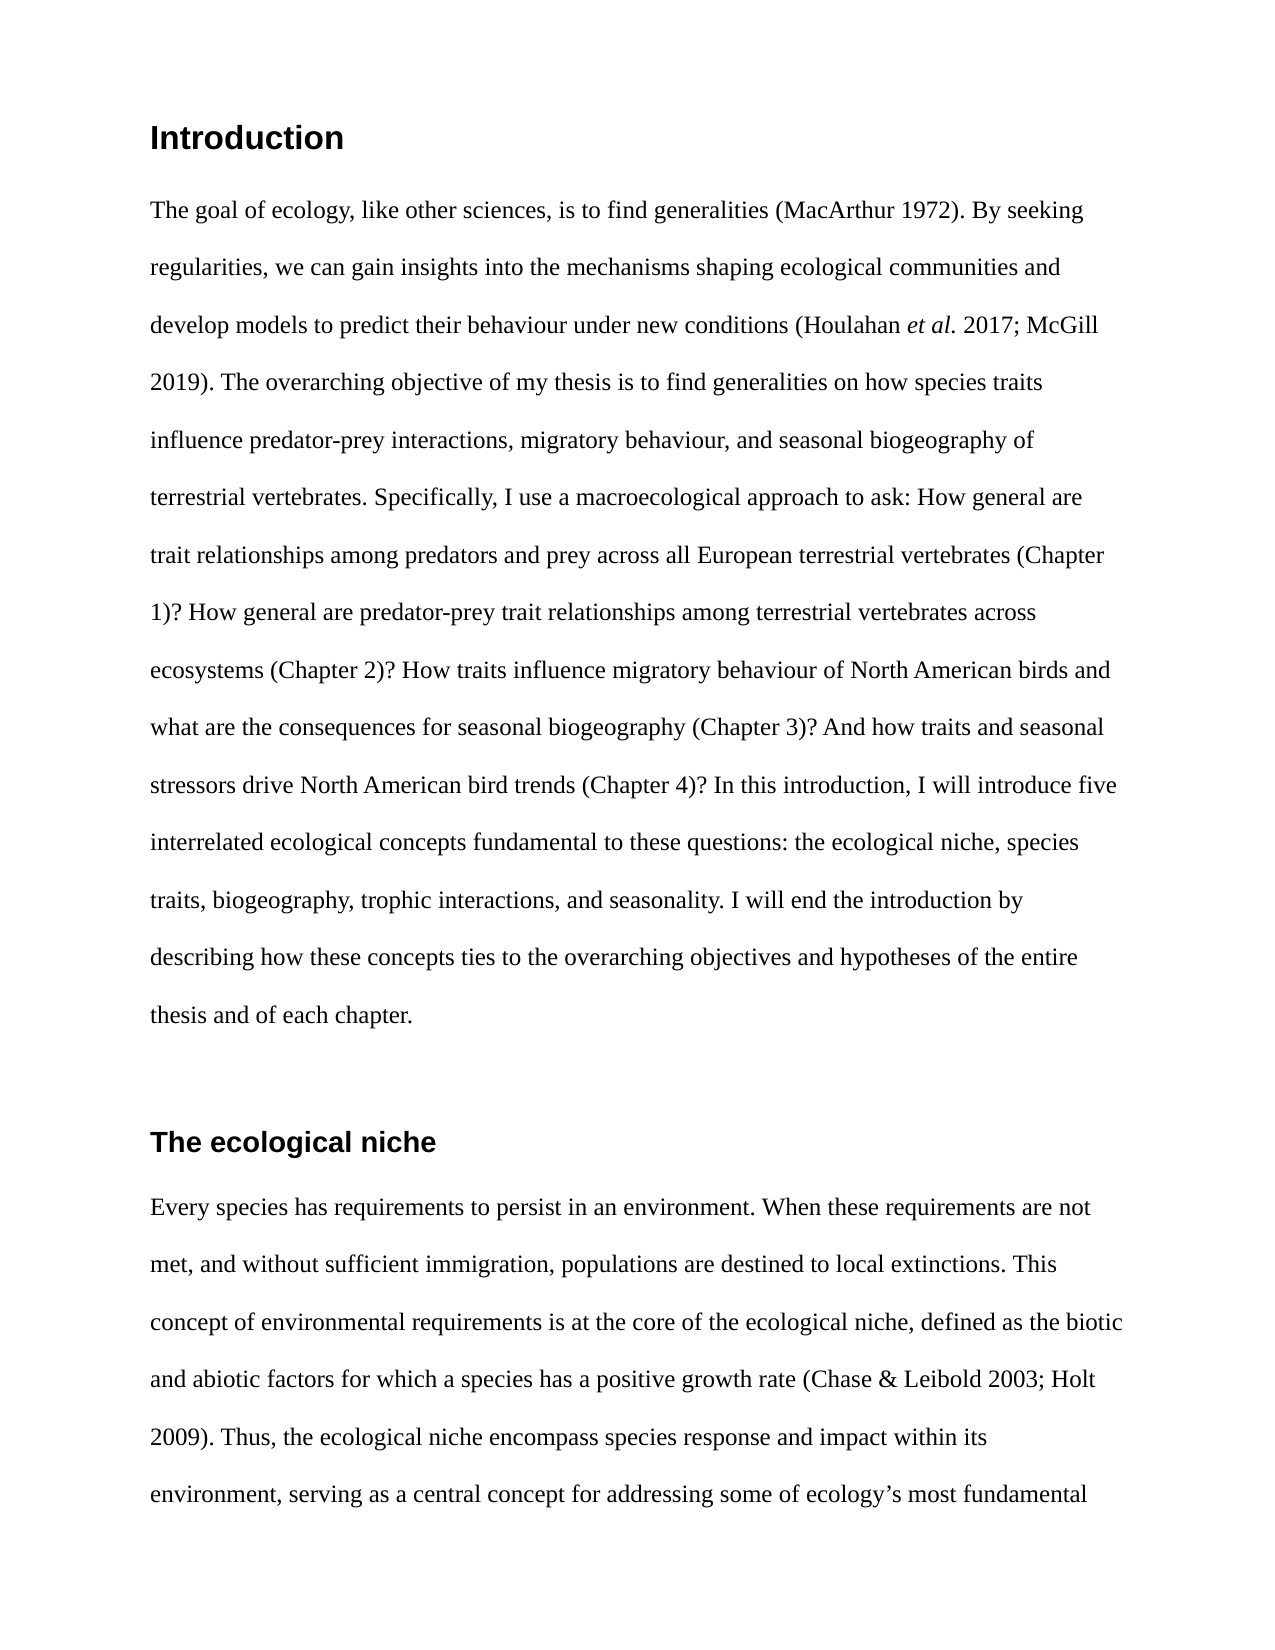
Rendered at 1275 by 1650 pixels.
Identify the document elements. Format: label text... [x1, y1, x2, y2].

text The goal of ecology, like other sciences, is to find generalities (MacArthur 1972). By seeking regularities, we can gain insights into the mechanisms shaping ecological communities and develop models to predict their behaviour under new conditions (Houlahan et al. 2017; McGill 2019). The overarching objective of my thesis is to find generalities on how species traits influence predator-prey interactions, migratory behaviour, and seasonal biogeography of terrestrial vertebrates. Specifically, I use a macroecological approach to ask: How general are trait relationships among predators and prey across all European terrestrial vertebrates (Chapter 1)? How general are predator-prey trait relationships among terrestrial vertebrates across ecosystems (Chapter 2)? How traits influence migratory behaviour of North American birds and what are the consequences for seasonal biogeography (Chapter 3)? And how traits and seasonal stressors drive North American bird trends (Chapter 4)? In this introduction, I will introduce five interrelated ecological concepts fundamental to these questions: the ecological niche, species traits, biogeography, trophic interactions, and seasonality. I will end the introduction by describing how these concepts ties to the overarching objectives and hypotheses of the entire thesis and of each chapter. [150, 195, 1125, 1029]
subtitle Introduction [150, 118, 1125, 157]
subtitle The ecological niche [150, 1124, 1125, 1158]
text Every species has requirements to persist in an environment. When these requirements are not met, and without sufficient immigration, populations are destined to local extinctions. This concept of environmental requirements is at the core of the ecological niche, defined as the biotic and abiotic factors for which a species has a positive growth rate (Chase & Leibold 2003; Holt 2009). Thus, the ecological niche encompass species response and impact within its environment, serving as a central concept for addressing some of ecology’s most fundamental [150, 1192, 1125, 1508]
